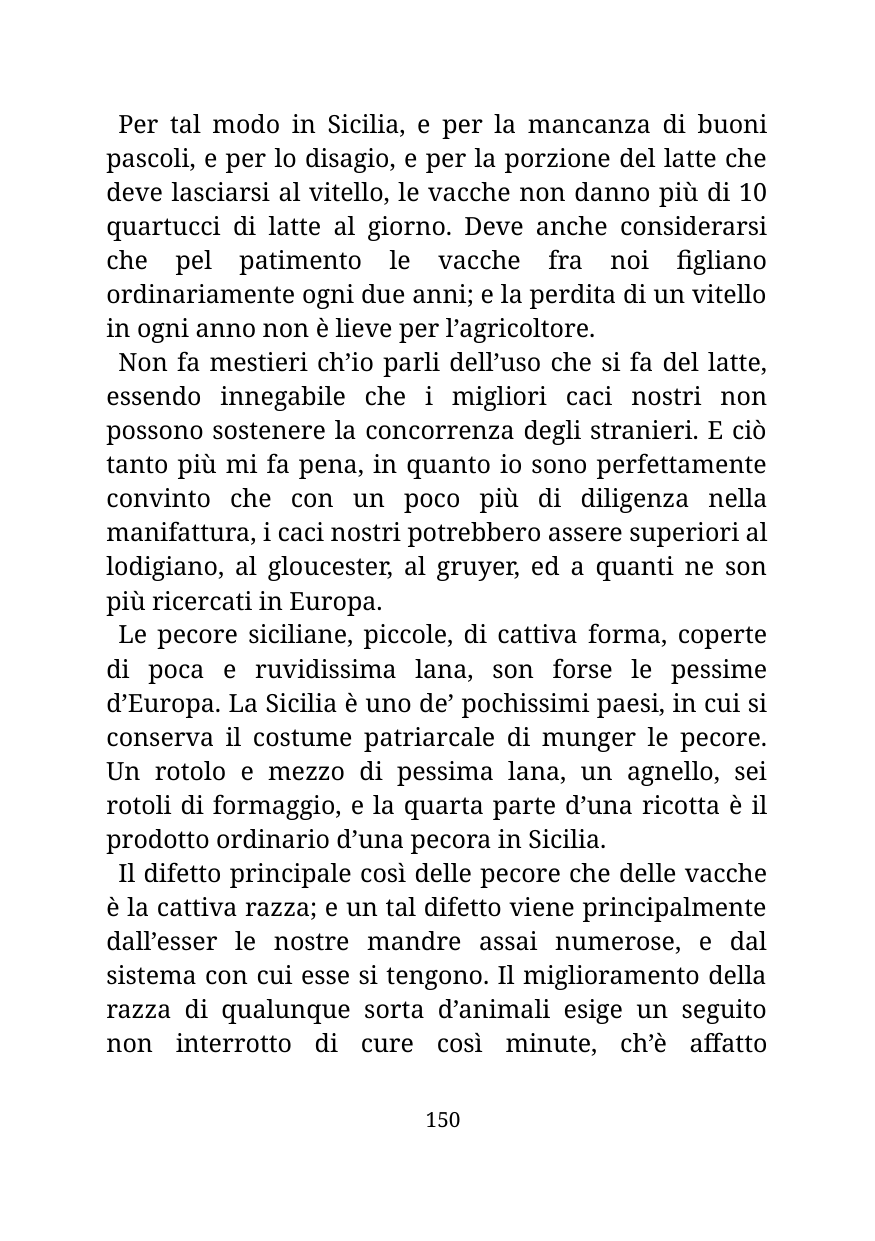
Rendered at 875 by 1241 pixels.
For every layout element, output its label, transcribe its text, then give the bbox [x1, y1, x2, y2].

text Per tal modo in Sicilia, e per la mancanza di buoni pascoli, e per lo disagio, e per la porzione del latte che deve lasciarsi al vitello, le vacche non danno più di 10 quartucci di latte al giorno. Deve anche considerarsi che pel patimento le vacche fra noi figliano ordinariamente ogni due anni; e la perdita di un vitello in ogni anno non è lieve per l’agricoltore. [106, 106, 768, 345]
text Le pecore siciliane, piccole, di cattiva forma, coperte di poca e ruvidissima lana, son forse le pessime d’Europa. La Sicilia è uno de’ pochissimi paesi, in cui si conserva il costume patriarcale di munger le pecore. Un rotolo e mezzo di pessima lana, un agnello, sei rotoli di formaggio, e la quarta parte d’una ricotta è il prodotto ordinario d’una pecora in Sicilia. [106, 617, 768, 856]
text Il difetto principale così delle pecore che delle vacche è la cattiva razza; e un tal difetto viene principalmente dall’esser le nostre mandre assai numerose, e dal sistema con cui esse si tengono. Il miglioramento della razza di qualunque sorta d’animali esige un seguito non interrotto di cure così minute, ch’è affatto [106, 856, 768, 1060]
text Non fa mestieri ch’io parli dell’uso che si fa del latte, essendo innegabile che i migliori caci nostri non possono sostenere la concorrenza degli stranieri. E ciò tanto più mi fa pena, in quanto io sono perfettamente convinto che con un poco più di diligenza nella manifattura, i caci nostri potrebbero assere superiori al lodigiano, al gloucester, al gruyer, ed a quanti ne son più ricercati in Europa. [106, 345, 768, 617]
